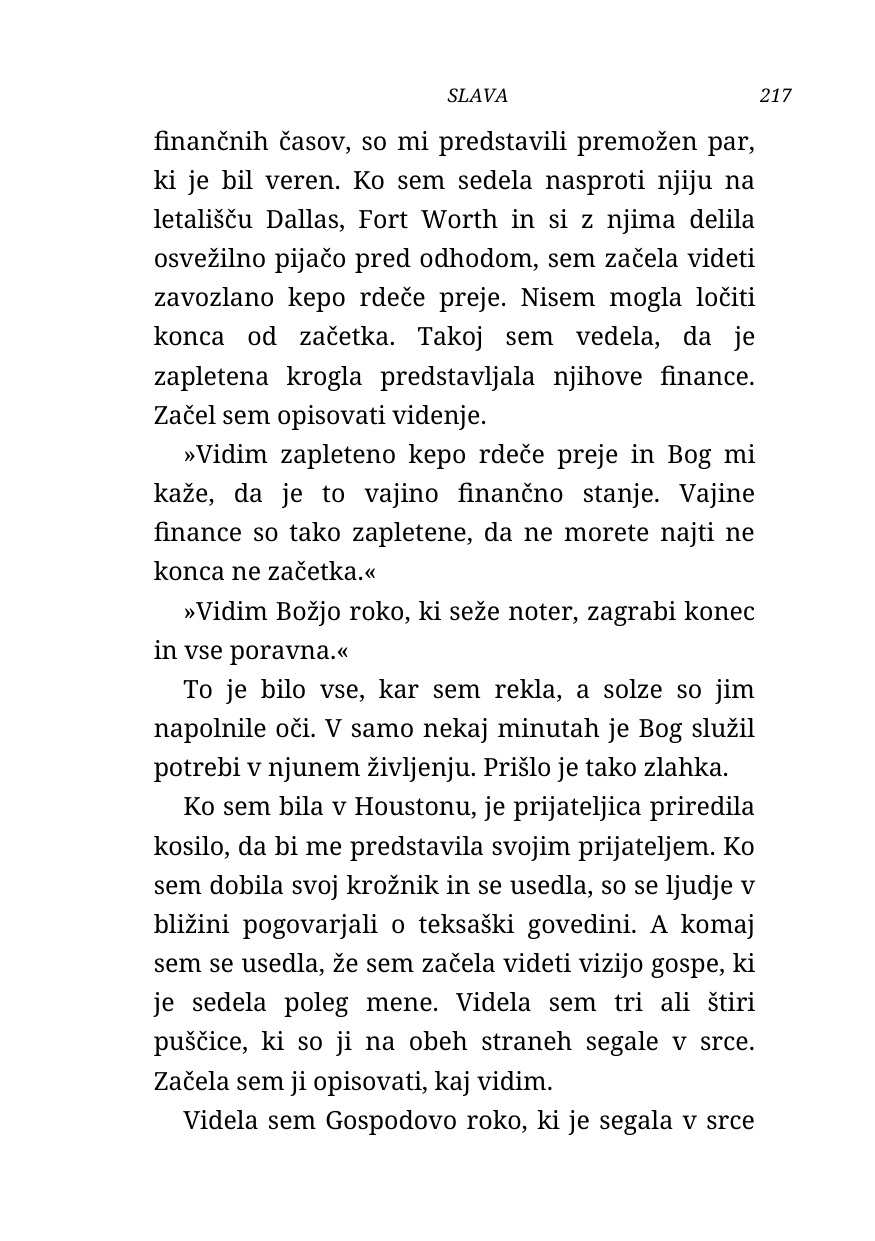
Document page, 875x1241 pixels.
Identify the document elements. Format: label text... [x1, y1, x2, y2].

text To je bilo vse, kar sem rekla, a solze so jim napolnile oči. V samo nekaj minutah je Bog služil potrebi v njunem življenju. Prišlo je tako zlahka. [153, 672, 756, 784]
text Videla sem Gospodovo roko, ki je segala v srce [153, 1102, 756, 1136]
text Ko sem bila v Houstonu, je prijateljica priredila kosilo, da bi me predstavila svojim prijateljem. Ko sem dobila svoj krožnik in se usedla, so se ljudje v bližini pogovarjali o teksaški govedini. A komaj sem se usedla, že sem začela videti vizijo gospe, ki je sedela poleg mene. Videla sem tri ali štiri puščice, ki so ji na obeh straneh segale v srce. Začela sem ji opisovati, kaj vidim. [153, 789, 756, 1097]
text finančnih časov, so mi predstavili premožen par, ki je bil veren. Ko sem sedela nasproti njiju na letališču Dallas, Fort Worth in si z njima delila osvežilno pijačo pred odhodom, sem začela videti zavozlano kepo rdeče preje. Nisem mogla ločiti konca od začetka. Takoj sem vedela, da je zapletena krogla predstavljala njihove finance. Začel sem opisovati videnje. [153, 123, 756, 431]
text »Vidim zapleteno kepo rdeče preje in Bog mi kaže, da je to vajino finančno stanje. Vajine finance so tako zapletene, da ne morete najti ne konca ne začetka.« [153, 437, 756, 588]
text »Vidim Božjo roko, ki seže noter, zagrabi konec in vse poravna.« [153, 593, 756, 666]
